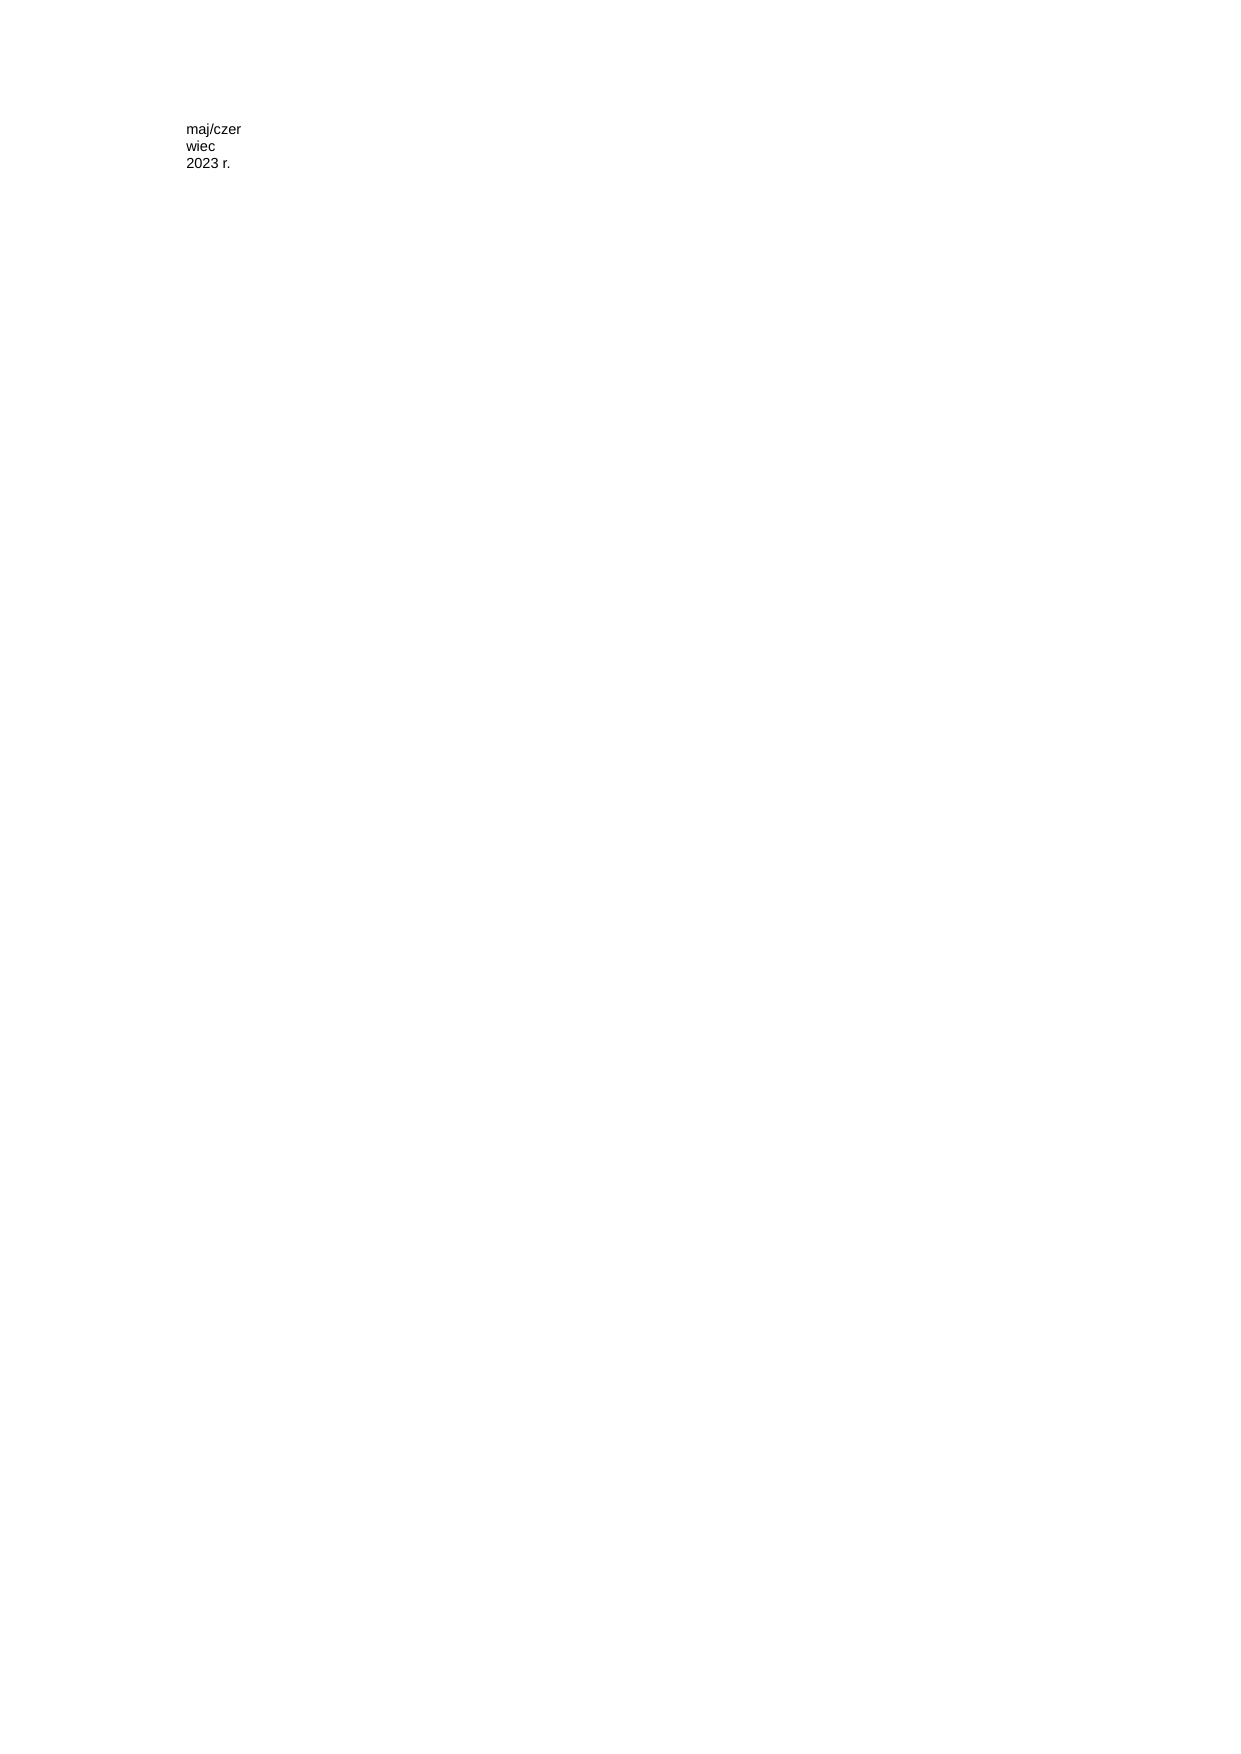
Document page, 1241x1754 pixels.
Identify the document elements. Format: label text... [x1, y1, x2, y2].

table_cell [605, 118, 638, 174]
table_cell maj/czerwiec 2023 r. [183, 118, 254, 174]
table_cell [308, 118, 341, 174]
table_cell [1145, 118, 1178, 174]
table_cell [538, 118, 572, 174]
table_cell [1055, 118, 1084, 174]
table_cell [1084, 118, 1117, 174]
table_cell [638, 118, 672, 174]
table_cell [673, 118, 701, 174]
table_cell [510, 118, 538, 174]
table_cell [957, 118, 987, 174]
table_cell [926, 118, 957, 174]
table_cell [1117, 118, 1145, 174]
table_cell [701, 118, 735, 174]
table_cell [254, 118, 308, 174]
table_cell [409, 118, 443, 174]
table_cell [1019, 118, 1055, 174]
table_cell [477, 118, 510, 174]
table_cell [895, 118, 926, 174]
table_cell [376, 118, 409, 174]
table_cell [793, 118, 825, 174]
table_cell [825, 118, 859, 174]
table_cell [735, 118, 764, 174]
table_cell [764, 118, 793, 174]
table_cell [341, 118, 376, 174]
table_cell [859, 118, 894, 174]
table_cell [572, 118, 605, 174]
table_cell [443, 118, 477, 174]
table_cell [987, 118, 1019, 174]
